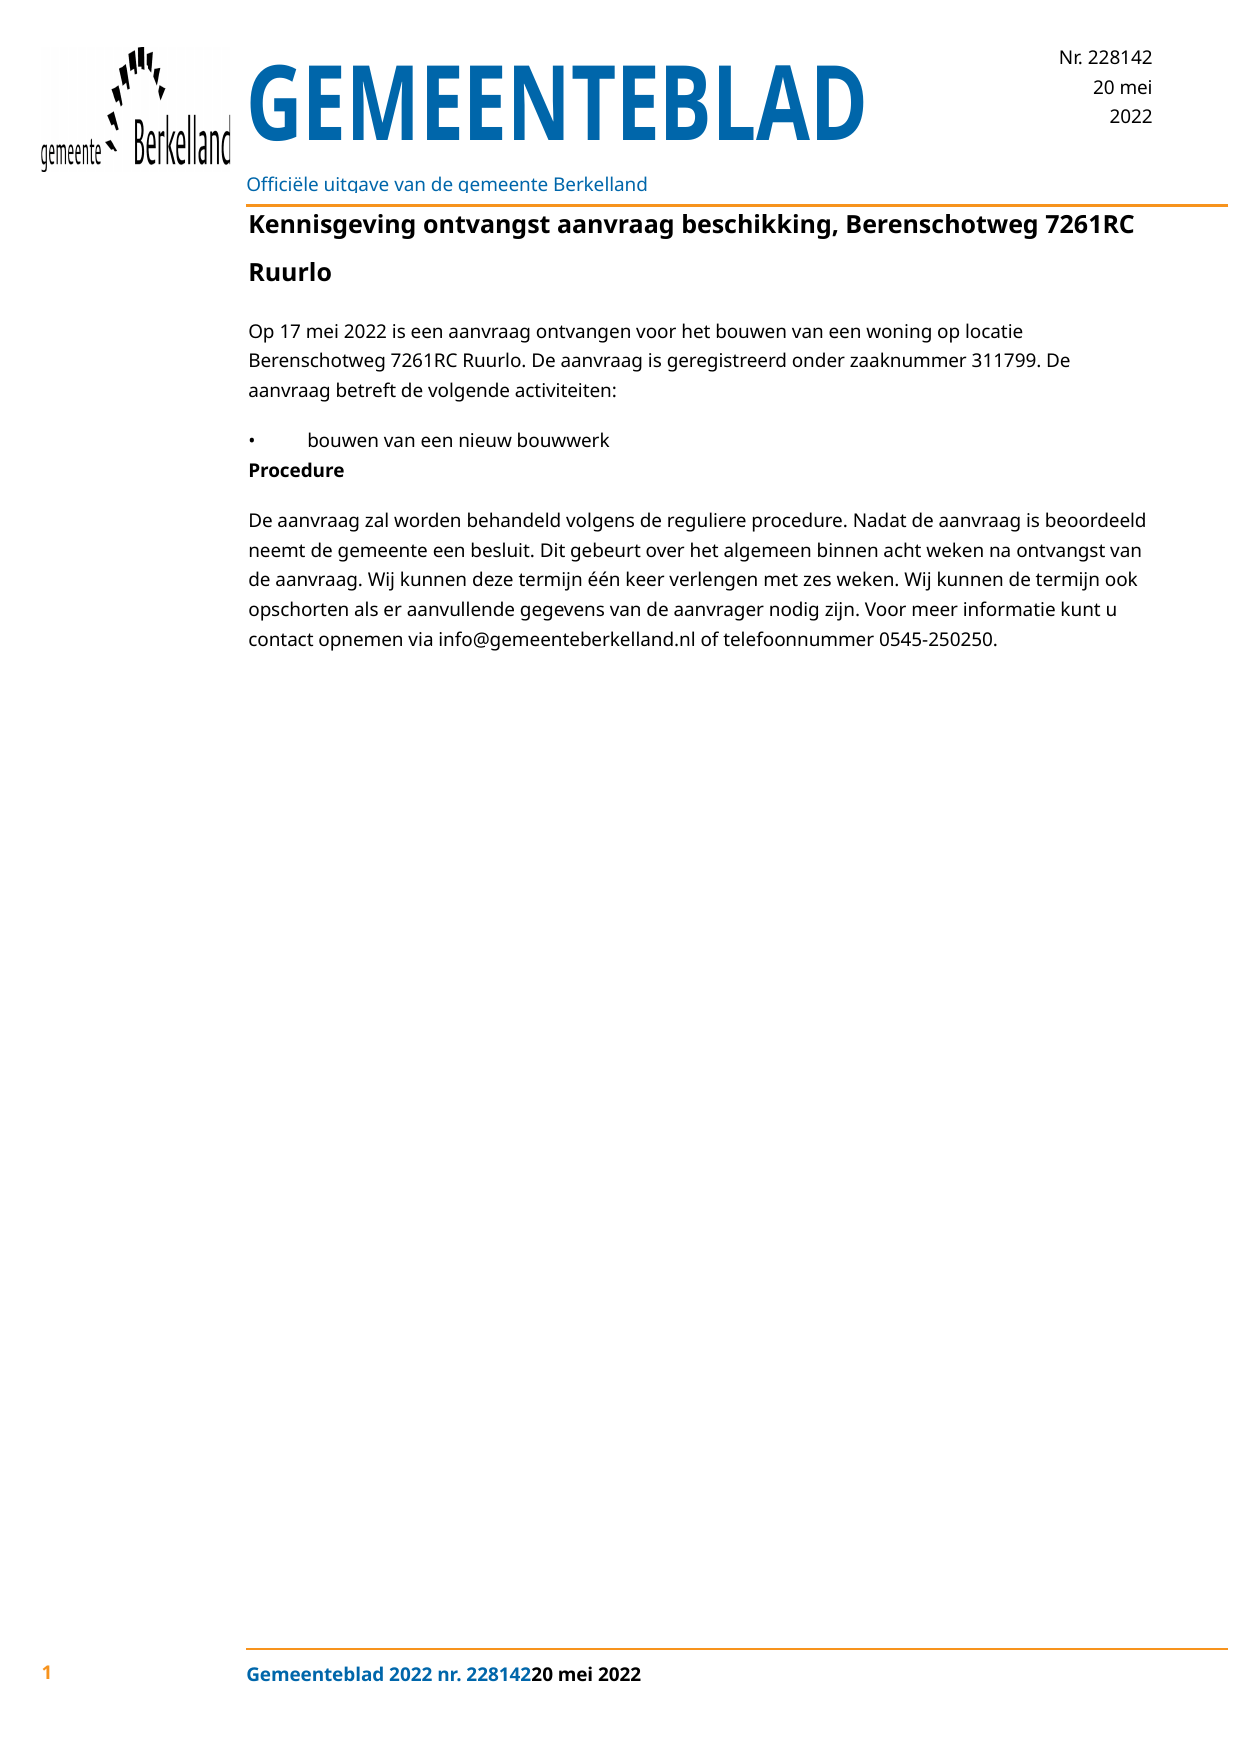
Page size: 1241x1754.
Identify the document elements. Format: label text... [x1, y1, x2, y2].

list bouwen van een nieuw bouwwerk [248, 427, 1152, 453]
text Op 17 mei 2022 is een aanvraag ontvangen voor het bouwen van een woning op locatie Berenschotweg 7261RC Ruurlo. De aanvraag is geregistreerd onder zaaknummer 311799. De aanvraag betreft de volgende activiteiten: [248, 318, 1152, 403]
picture [41, 47, 231, 172]
text De aanvraag zal worden behandeld volgens de reguliere procedure. Nadat de aanvraag is beoordeeld neemt de gemeente een besluit. Dit gebeurt over het algemeen binnen acht weken na ontvangst van de aanvraag. Wij kunnen deze termijn één keer verlengen met zes weken. Wij kunnen de termijn ook opschorten als er aanvullende gegevens van de aanvrager nodig zijn. Voor meer informatie kunt u contact opnemen via info@gemeenteberkelland.nl of telefoonnummer 0545-250250. [248, 507, 1152, 652]
text Procedure [248, 457, 1152, 483]
text Kennisgeving ontvangst aanvraag beschikking, Berenschotweg 7261RC Ruurlo [248, 207, 1152, 288]
